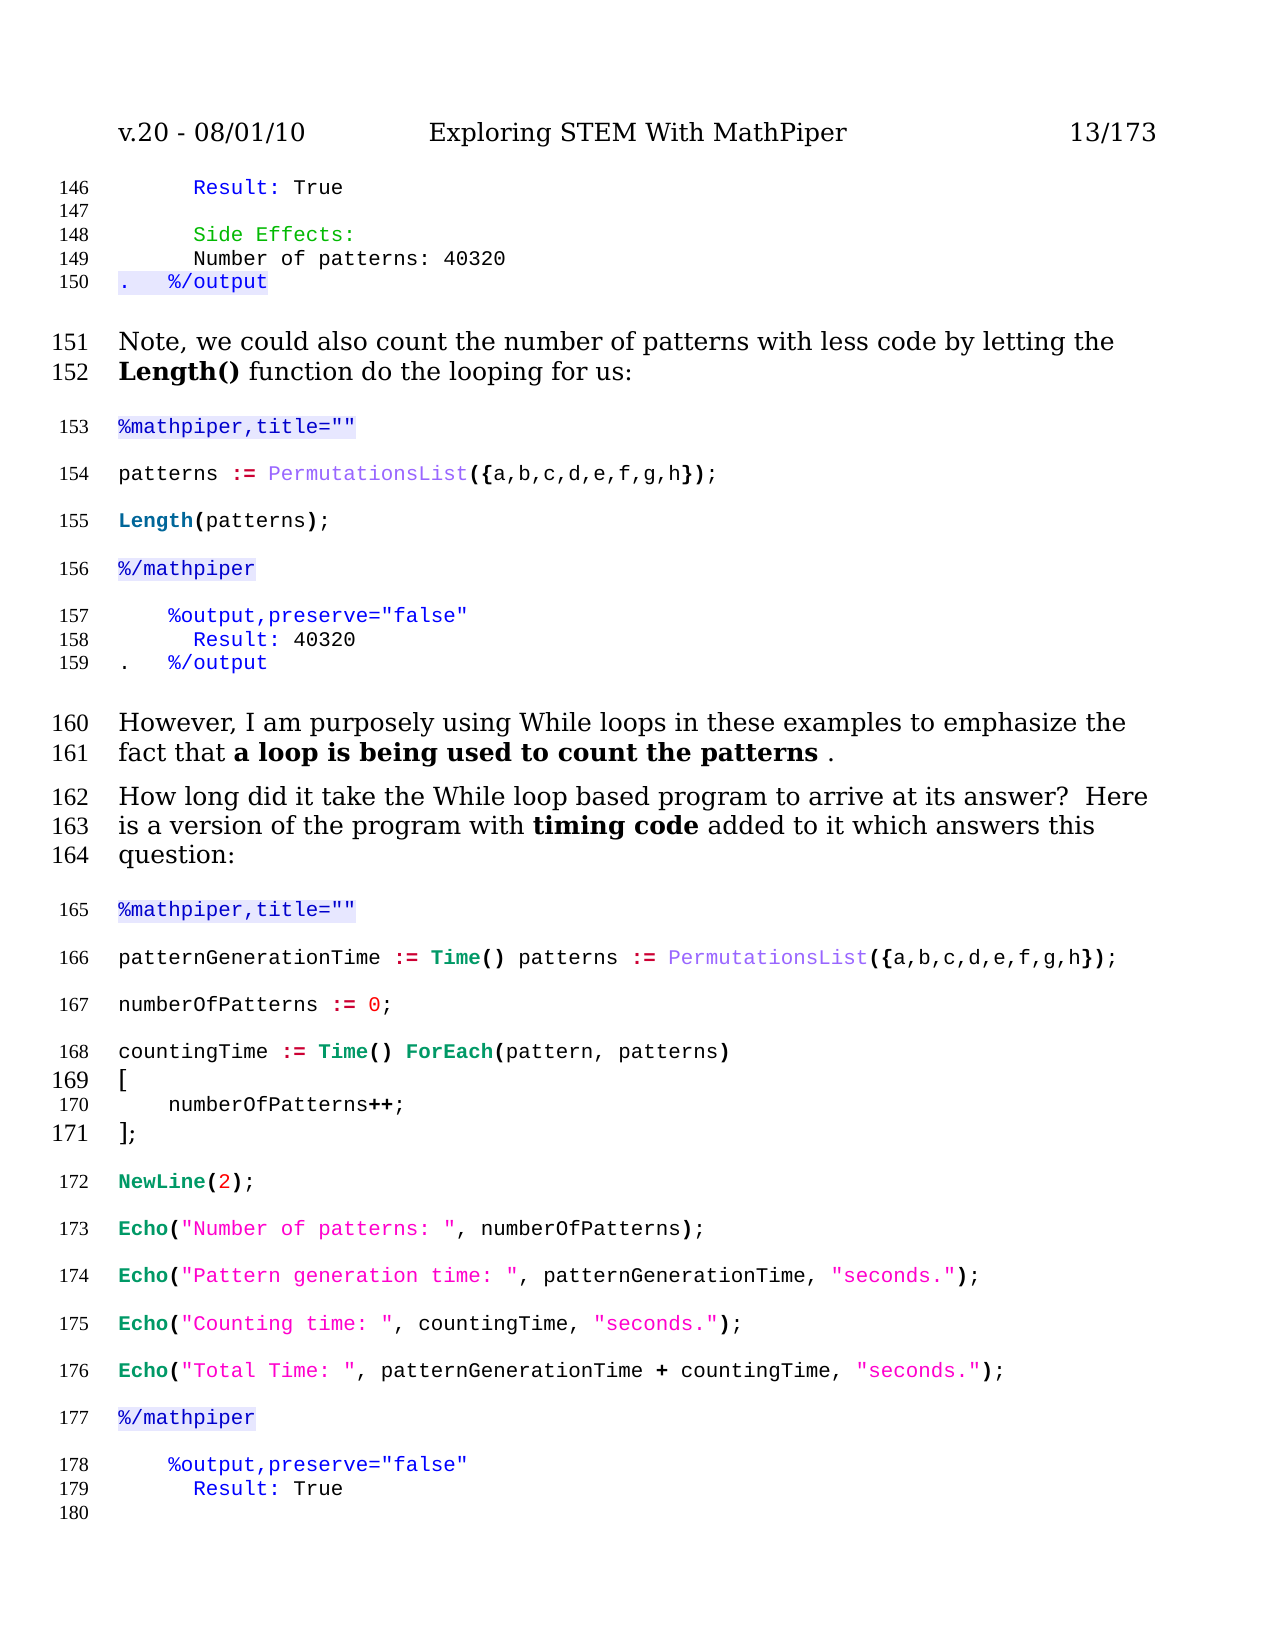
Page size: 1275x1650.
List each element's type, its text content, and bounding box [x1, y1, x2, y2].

text Result: True [118, 177, 1157, 200]
text %/mathpiper [118, 1407, 1157, 1431]
text Echo("Counting time: ", countingTime, "seconds."); [118, 1312, 1157, 1336]
text Length(patterns); [118, 510, 1157, 534]
text %output,preserve="false" [118, 605, 1157, 629]
text numberOfPatterns := 0; [118, 994, 1157, 1018]
text . %/output [118, 271, 1157, 295]
text %output,preserve="false" [118, 1454, 1157, 1478]
text patternGenerationTime := Time() patterns := PermutationsList({a,b,c,d,e,f,g,h}); [118, 947, 1157, 970]
text However, I am purposely using While loops in these examples to emphasize the fact that a loop is being used to count the patterns . [118, 708, 1157, 767]
text numberOfPatterns++; [118, 1094, 1157, 1118]
text [ [118, 1065, 1157, 1094]
text Side Effects: [118, 224, 1157, 248]
text patterns := PermutationsList({a,b,c,d,e,f,g,h}); [118, 463, 1157, 487]
text How long did it take the While loop based program to arrive at its answer? Here is a version of the program with timing code added to it which answers this question: [118, 782, 1157, 870]
text %/mathpiper [118, 558, 1157, 581]
text Result: 40320 [118, 629, 1157, 652]
text countingTime := Time() ForEach(pattern, patterns) [118, 1041, 1157, 1065]
text . %/output [118, 652, 1157, 676]
text Number of patterns: 40320 [118, 248, 1157, 271]
text Echo("Total Time: ", patternGenerationTime + countingTime, "seconds."); [118, 1360, 1157, 1383]
text Note, we could also count the number of patterns with less code by letting the Length() function do the looping for us: [118, 328, 1157, 386]
text Echo("Pattern generation time: ", patternGenerationTime, "seconds."); [118, 1265, 1157, 1289]
text %mathpiper,title="" [118, 899, 1157, 923]
text Result: True [118, 1478, 1157, 1502]
text ]; [118, 1118, 1157, 1147]
text %mathpiper,title="" [118, 416, 1157, 439]
text NewLine(2); [118, 1171, 1157, 1194]
text Echo("Number of patterns: ", numberOfPatterns); [118, 1218, 1157, 1242]
